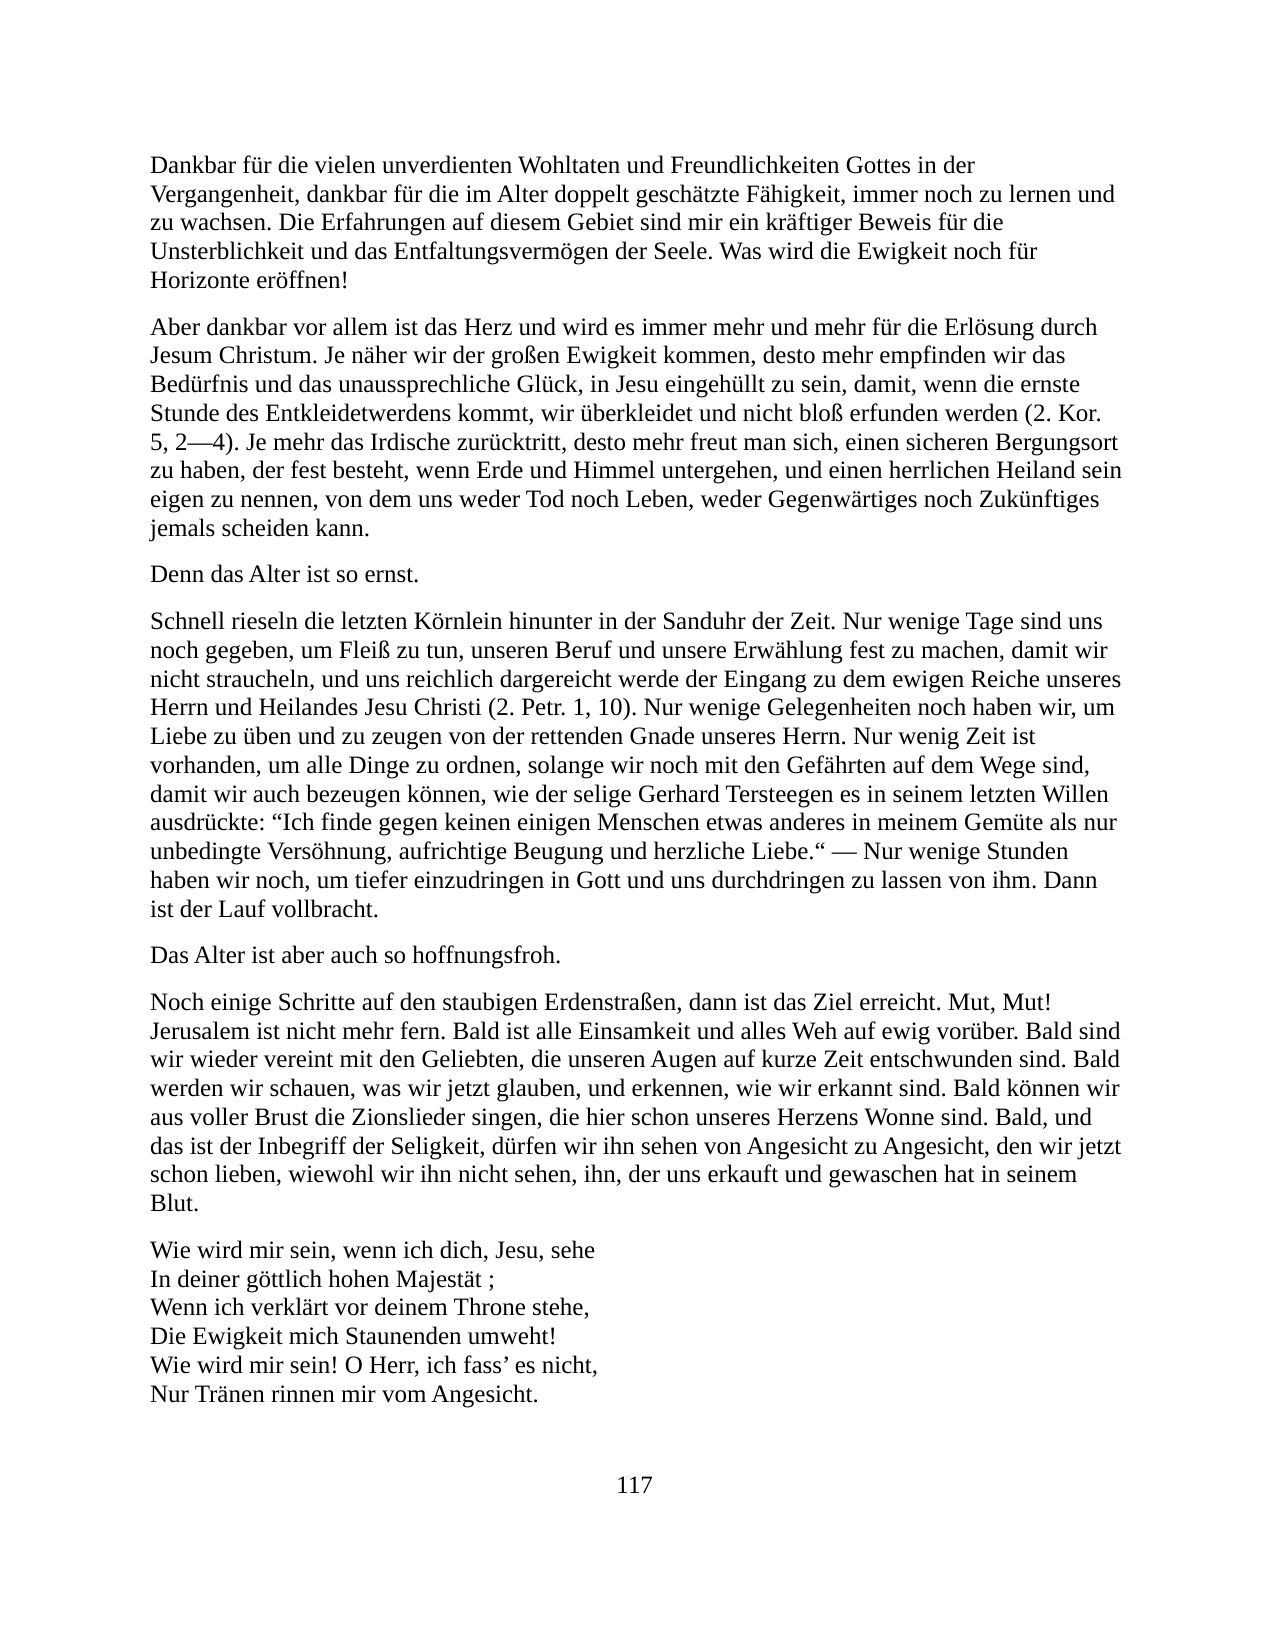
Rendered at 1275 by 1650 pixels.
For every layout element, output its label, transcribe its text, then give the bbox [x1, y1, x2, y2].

text Das Alter ist aber auch so hoffnungsfroh. [150, 940, 1125, 969]
text Aber dankbar vor allem ist das Herz und wird es immer mehr und mehr für die Erlösung durch Jesum Christum. Je näher wir der großen Ewigkeit kommen, desto mehr empfinden wir das Bedürfnis und das unaussprechliche Glück, in Jesu eingehüllt zu sein, damit, wenn die ernste Stunde des Entkleidetwerdens kommt, wir überkleidet und nicht bloß erfunden werden (2. Kor. 5, 2—4). Je mehr das Irdische zurücktritt, desto mehr freut man sich, einen sicheren Bergungsort zu haben, der fest besteht, wenn Erde und Himmel untergehen, und einen herrlichen Heiland sein eigen zu nennen, von dem uns weder Tod noch Leben, weder Gegenwärtiges noch Zukünftiges jemals scheiden kann. [150, 312, 1125, 542]
text Schnell rieseln die letzten Körnlein hinunter in der Sanduhr der Zeit. Nur wenige Tage sind uns noch gegeben, um Fleiß zu tun, unseren Beruf und unsere Erwählung fest zu machen, damit wir nicht straucheln, und uns reichlich dargereicht werde der Eingang zu dem ewigen Reiche unseres Herrn und Heilandes Jesu Christi (2. Petr. 1, 10). Nur wenige Gelegenheiten noch haben wir, um Liebe zu üben und zu zeugen von der rettenden Gnade unseres Herrn. Nur wenig Zeit ist vorhanden, um alle Dinge zu ordnen, solange wir noch mit den Gefährten auf dem Wege sind, damit wir auch bezeugen können, wie der selige Gerhard Tersteegen es in seinem letzten Willen ausdrückte: “Ich finde gegen keinen einigen Menschen etwas anderes in meinem Gemüte als nur unbedingte Versöhnung, aufrichtige Beugung und herzliche Liebe.“ — Nur wenige Stunden haben wir noch, um tiefer einzudringen in Gott und uns durchdringen zu lassen von ihm. Dann ist der Lauf vollbracht. [150, 606, 1125, 922]
text Dankbar für die vielen unverdienten Wohltaten und Freundlichkeiten Gottes in der Vergangenheit, dankbar für die im Alter doppelt geschätzte Fähigkeit, immer noch zu lernen und zu wachsen. Die Erfahrungen auf diesem Gebiet sind mir ein kräftiger Beweis für die Unsterblichkeit und das Entfaltungsvermögen der Seele. Was wird die Ewigkeit noch für Horizonte eröffnen! [150, 150, 1125, 294]
text Wie wird mir sein, wenn ich dich, Jesu, sehe In deiner göttlich hohen Majestät ; Wenn ich verklärt vor deinem Throne stehe, Die Ewigkeit mich Staunenden umweht! Wie wird mir sein! O Herr, ich fass’ es nicht, Nur Tränen rinnen mir vom Angesicht. [150, 1235, 1125, 1407]
text Noch einige Schritte auf den staubigen Erdenstraßen, dann ist das Ziel erreicht. Mut, Mut! Jerusalem ist nicht mehr fern. Bald ist alle Einsamkeit und alles Weh auf ewig vorüber. Bald sind wir wieder vereint mit den Geliebten, die unseren Augen auf kurze Zeit entschwunden sind. Bald werden wir schauen, was wir jetzt glauben, und erkennen, wie wir erkannt sind. Bald können wir aus voller Brust die Zionslieder singen, die hier schon unseres Herzens Wonne sind. Bald, und das ist der Inbegriff der Seligkeit, dürfen wir ihn sehen von Angesicht zu Angesicht, den wir jetzt schon lieben, wiewohl wir ihn nicht sehen, ihn, der uns erkauft und gewaschen hat in seinem Blut. [150, 987, 1125, 1217]
text Denn das Alter ist so ernst. [150, 559, 1125, 588]
